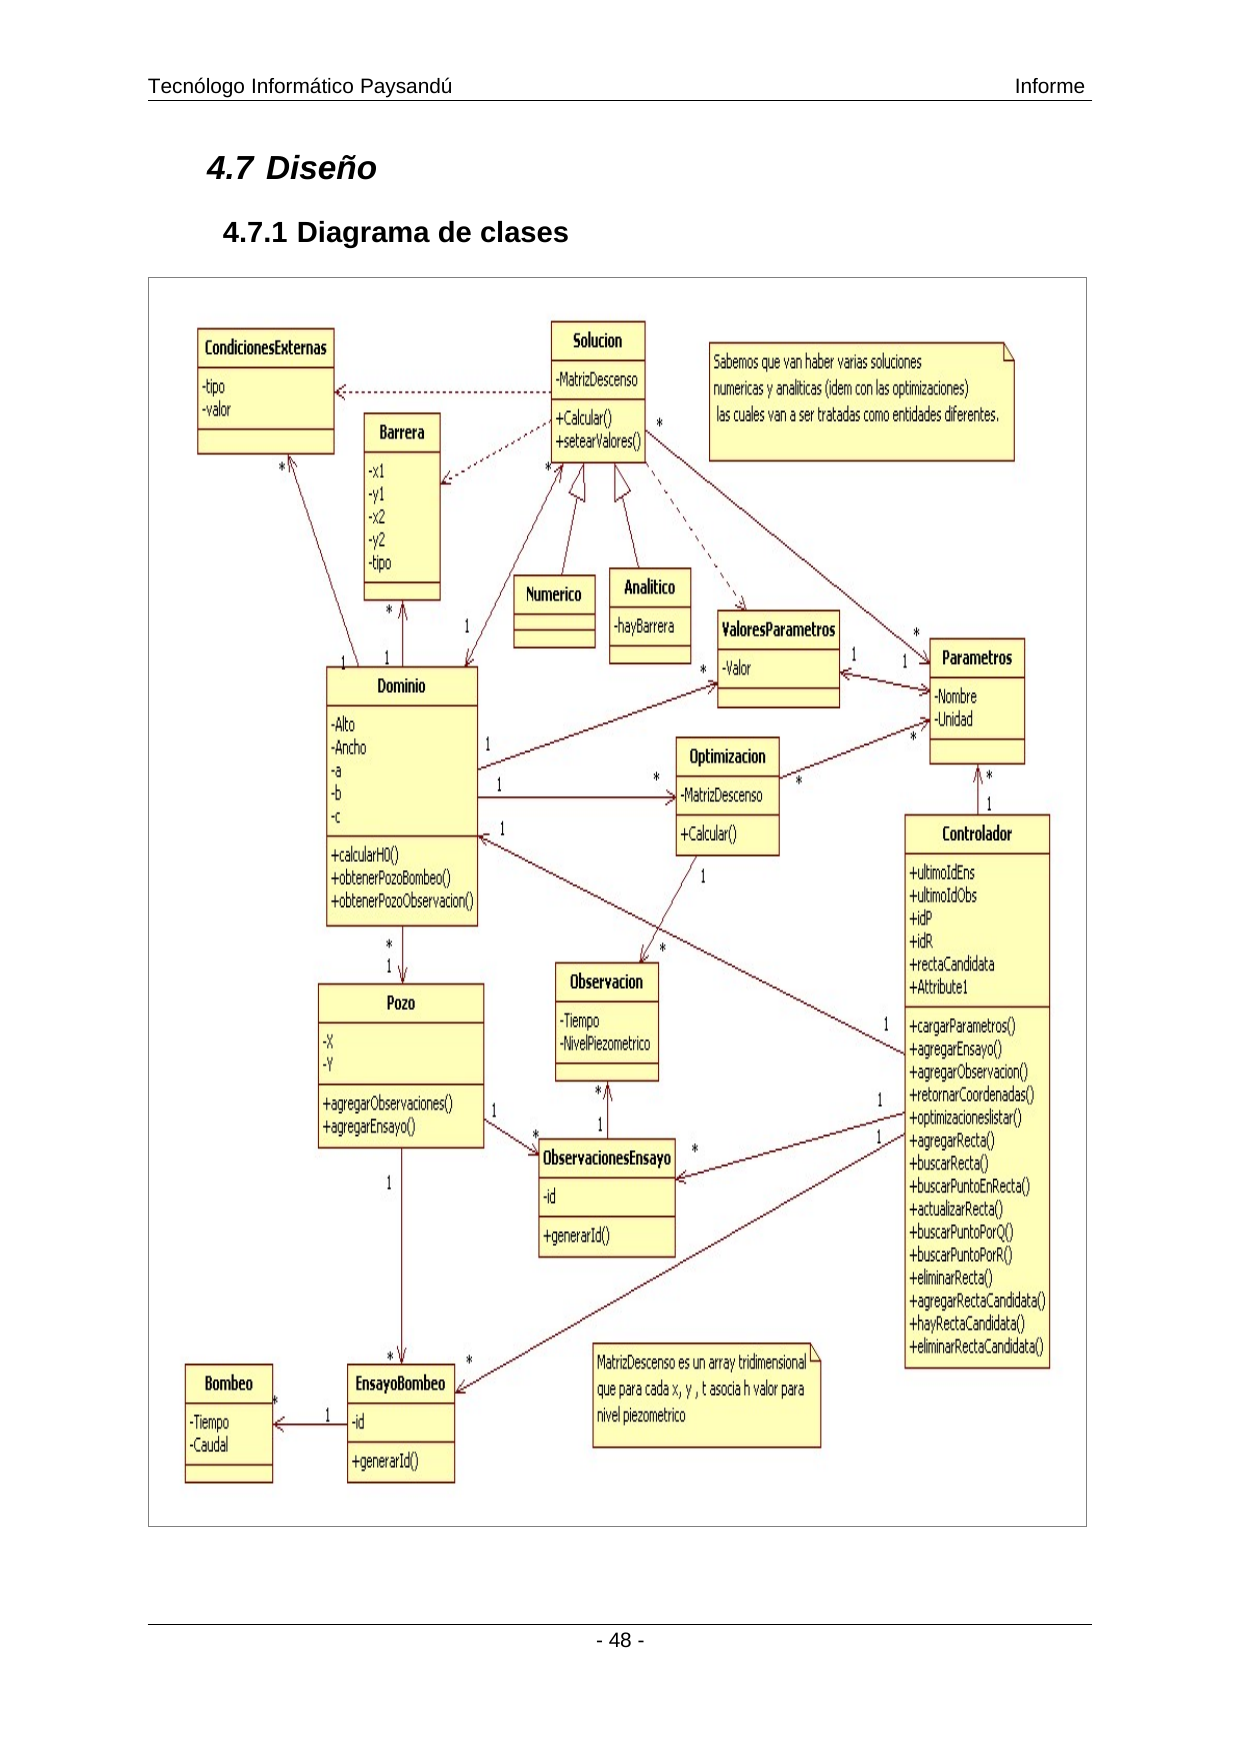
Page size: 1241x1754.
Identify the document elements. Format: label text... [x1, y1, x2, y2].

subtitle Diseño [207, 148, 1092, 186]
subtitle Diagrama de clases [223, 215, 1092, 248]
picture [164, 286, 1070, 1519]
